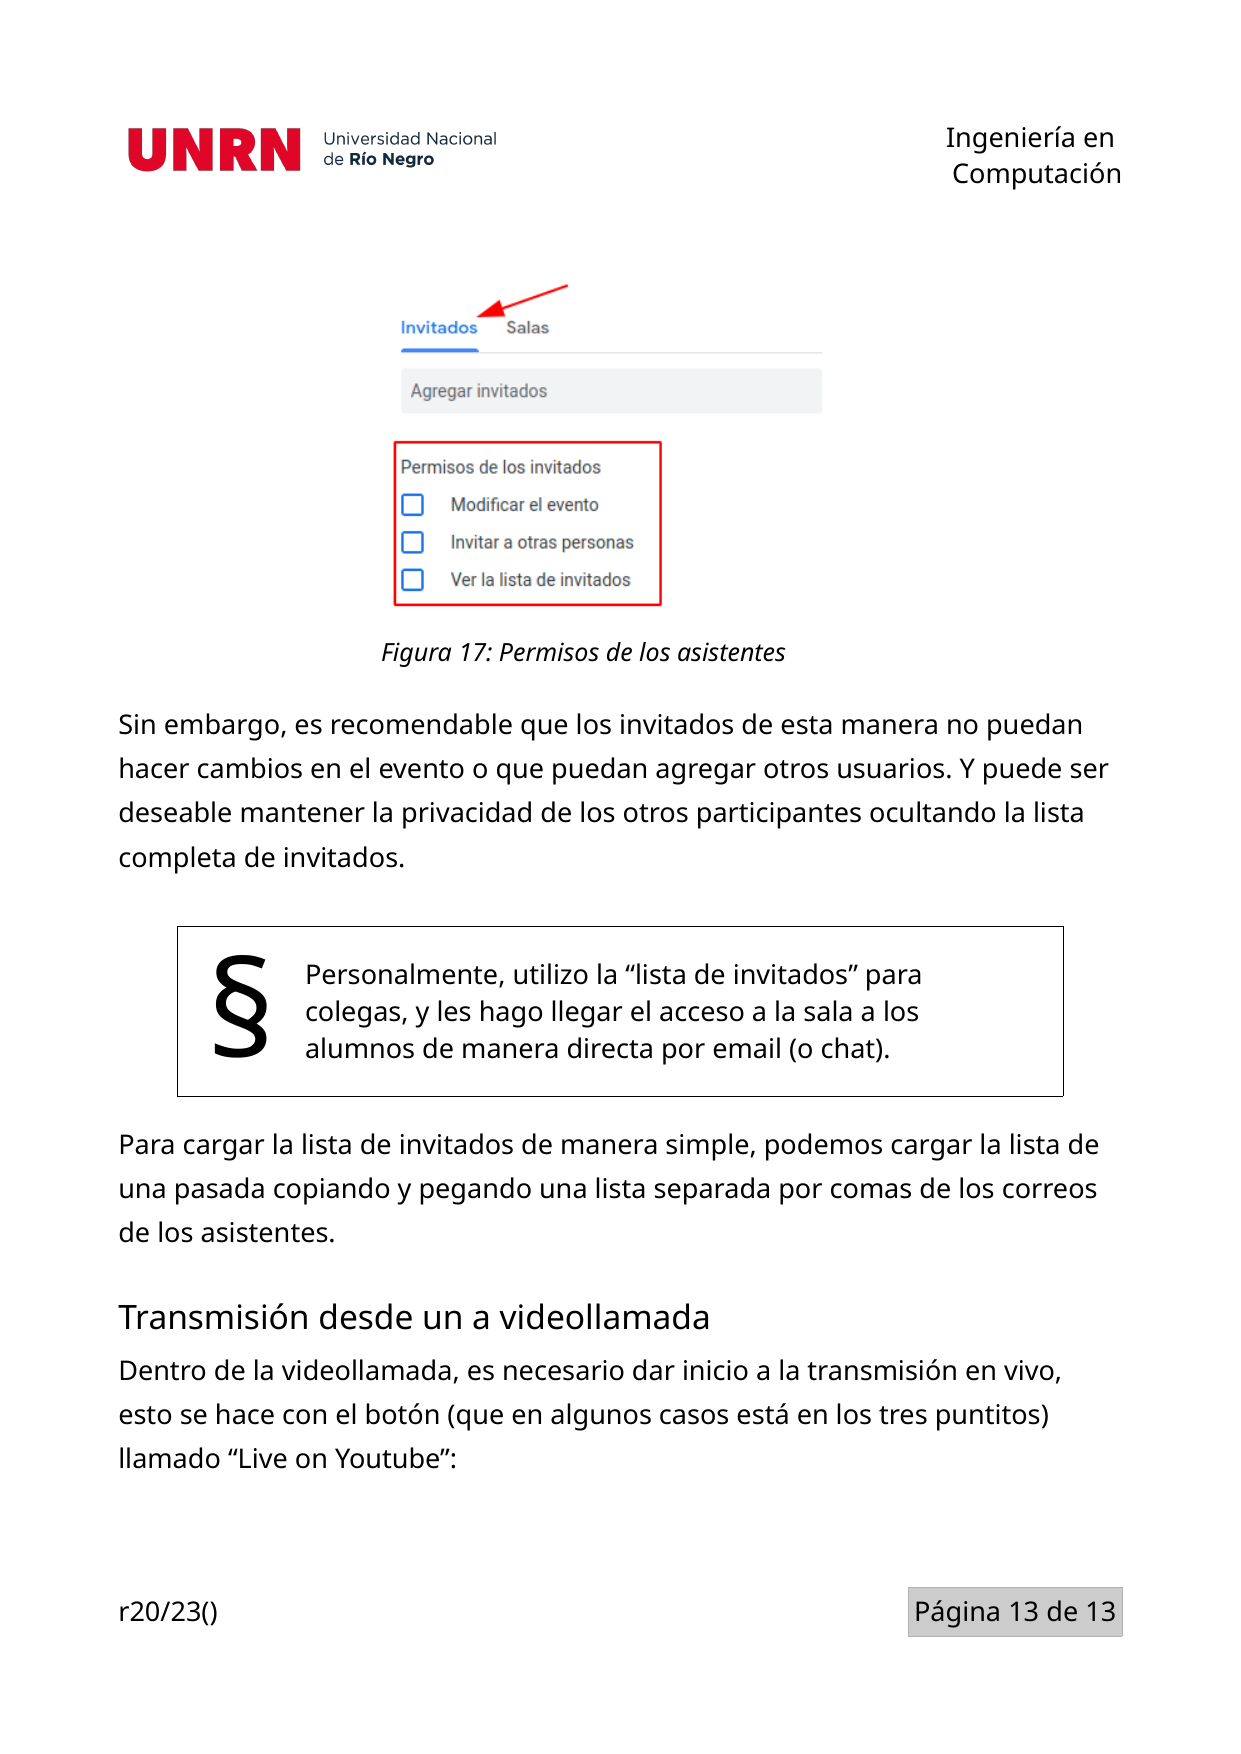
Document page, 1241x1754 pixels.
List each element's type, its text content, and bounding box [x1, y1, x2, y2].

text §Personalmente, utilizo la “lista de invitados” para colegas, y les hago llegar el acceso a la sala a los alumnos de manera directa por email (o chat). [178, 927, 1063, 1096]
text Para cargar la lista de invitados de manera simple, podemos cargar la lista de una pasada copiando y pegando una lista separada por comas de los correos de los asistentes. [118, 1126, 1122, 1251]
text Dentro de la videollamada, es necesario dar inicio a la transmisión en vivo, esto se hace con el botón (que en algunos casos está en los tres puntitos) llamado “Live on Youtube”: [118, 1352, 1122, 1477]
text Sin embargo, es recomendable que los invitados de esta manera no puedan hacer cambios en el evento o que puedan agregar otros usuarios. Y puede ser deseable mantener la privacidad de los otros participantes ocultando la lista completa de invitados. [118, 221, 1122, 875]
picture [118, 118, 505, 180]
text Figura 17: Permisos de los asistentes [381, 635, 859, 669]
picture [380, 271, 860, 635]
subtitle Transmisión desde un a videollamada [118, 1293, 1122, 1339]
